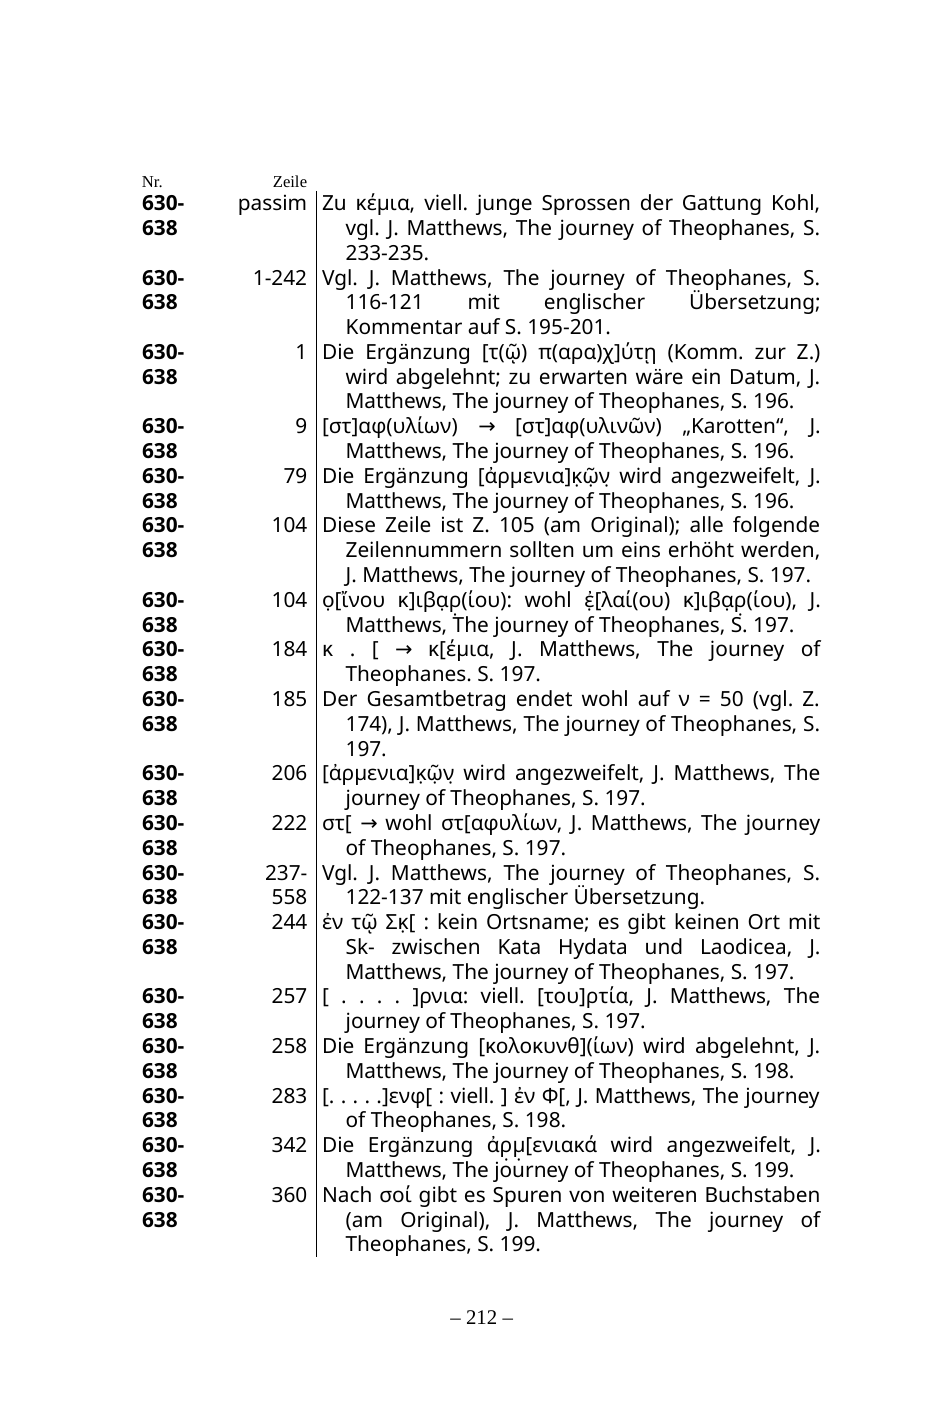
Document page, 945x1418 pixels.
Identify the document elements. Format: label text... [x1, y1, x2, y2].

table_cell 79 [224, 464, 316, 513]
table_cell 237-558 [224, 860, 316, 910]
table_cell [στ]αφ(υλίων) → [στ]αφ(υλινῶν) „Karotten“, J. Matthews, The journey of Theophanes, S. 196. [317, 414, 827, 463]
table_cell ἐν τῷ Σκ̣[ : kein Ortsname; es gibt keinen Ort mit Sk- zwischen Kata Hydata und Laodicea, J. Matthews, The journey of Theophanes, S. 197. [317, 910, 827, 984]
table_cell Der Gesamtbetrag endet wohl auf ν = 50 (vgl. Z. 174), J. Matthews, The journey of Theophanes, S. 197. [317, 687, 827, 761]
table_cell 244 [224, 910, 316, 984]
table_cell 1-242 [224, 265, 316, 339]
table_cell 630-638 [136, 761, 224, 811]
table_cell 258 [224, 1034, 316, 1083]
table_cell 630-638 [136, 191, 224, 265]
table_cell 257 [224, 984, 316, 1034]
table_cell passim [224, 191, 316, 265]
table_cell κ . [ → κ[έμια, J. Matthews, The journey of Theophanes. S. 197. [317, 637, 827, 687]
table_cell Diese Zeile ist Z. 105 (am Original); alle folgende Zeilennummern sollten um eins erhöht werden, J. Matthews, The journey of Theophanes, S. 197. [317, 513, 827, 587]
table_cell Die Ergänzung [κολοκυνθ](ίων) wird abgelehnt, J. Matthews, The journey of Theophanes, S. 198. [317, 1034, 827, 1083]
table_cell Vgl. J. Matthews, The journey of Theophanes, S. 122-137 mit englischer Übersetzung. [317, 860, 827, 910]
table_cell 630-638 [136, 513, 224, 587]
table_cell 630-638 [136, 265, 224, 339]
table_cell 630-638 [136, 464, 224, 513]
table_cell Zu κέμια, viell. junge Sprossen der Gattung Kohl, vgl. J. Matthews, The journey of Theophanes, S. 233-235. [317, 191, 827, 265]
table_cell [ἀρμενια]κ̣ῶ̣ν̣ wird angezweifelt, J. Matthews, The journey of Theophanes, S. 197. [317, 761, 827, 811]
table_cell 1 [224, 340, 316, 414]
table_cell 9 [224, 414, 316, 463]
table_cell 630-638 [136, 687, 224, 761]
table_cell Die Ergänzung [τ(ῷ) π(αρα)χ]ύτῃ (Komm. zur Z.) wird abgelehnt; zu erwarten wäre ein Datum, J. Matthews, The journey of Theophanes, S. 196. [317, 340, 827, 414]
table_cell Die Ergänzung [ἀρμενια]κ̣ῶ̣ν̣ wird angezweifelt, J. Matthews, The journey of Theophanes, S. 196. [317, 464, 827, 513]
table_cell 360 [224, 1183, 316, 1257]
table_cell 630-638 [136, 1034, 224, 1083]
table_cell Nach σοί gibt es Spuren von weiteren Buchstaben (am Original), J. Matthews, The journey of Theophanes, S. 199. [317, 1183, 827, 1257]
table_cell 104 [224, 513, 316, 587]
table_cell 630-638 [136, 414, 224, 463]
table_cell Vgl. J. Matthews, The journey of Theophanes, S. 116-121 mit englischer Übersetzung; Kommentar auf S. 195-201. [317, 265, 827, 339]
table_cell [ . . . . ]ρνια: viell. [του]ρτία, J. Matthews, The journey of Theophanes, S. 197. [317, 984, 827, 1034]
table_cell 630-638 [136, 860, 224, 910]
table_cell 630-638 [136, 340, 224, 414]
table_cell 185 [224, 687, 316, 761]
table_cell 184 [224, 637, 316, 687]
table_cell 206 [224, 761, 316, 811]
table_cell 630-638 [136, 1083, 224, 1133]
table_cell 222 [224, 811, 316, 860]
table_cell ο̣[ἴνου κ]ιβα̣ρ̣(ίου): wohl ἐ̣[λαί(ου) κ]ιβα̣ρ̣(ίου), J. Matthews, The journey of Theophanes, S. 197. [317, 588, 827, 637]
table_cell 342 [224, 1133, 316, 1182]
table_cell 630-638 [136, 1183, 224, 1257]
table_cell 630-638 [136, 588, 224, 637]
table_cell 104 [224, 588, 316, 637]
table_cell [. . . . .]ενφ[ : viell. ] ἐν Φ[, J. Matthews, The journey of Theophanes, S. 198. [317, 1083, 827, 1133]
table_cell 630-638 [136, 637, 224, 687]
table_cell 283 [224, 1083, 316, 1133]
table_cell Die Ergänzung ἀρ̣μ̣[ενιακά wird angezweifelt, J. Matthews, The journey of Theophanes, S. 199. [317, 1133, 827, 1182]
table_cell 630-638 [136, 984, 224, 1034]
table_cell 630-638 [136, 1133, 224, 1182]
table_cell 630-638 [136, 910, 224, 984]
table_cell στ[ → wohl στ[αφυλίων, J. Matthews, The journey of Theophanes, S. 197. [317, 811, 827, 860]
table_cell 630-638 [136, 811, 224, 860]
